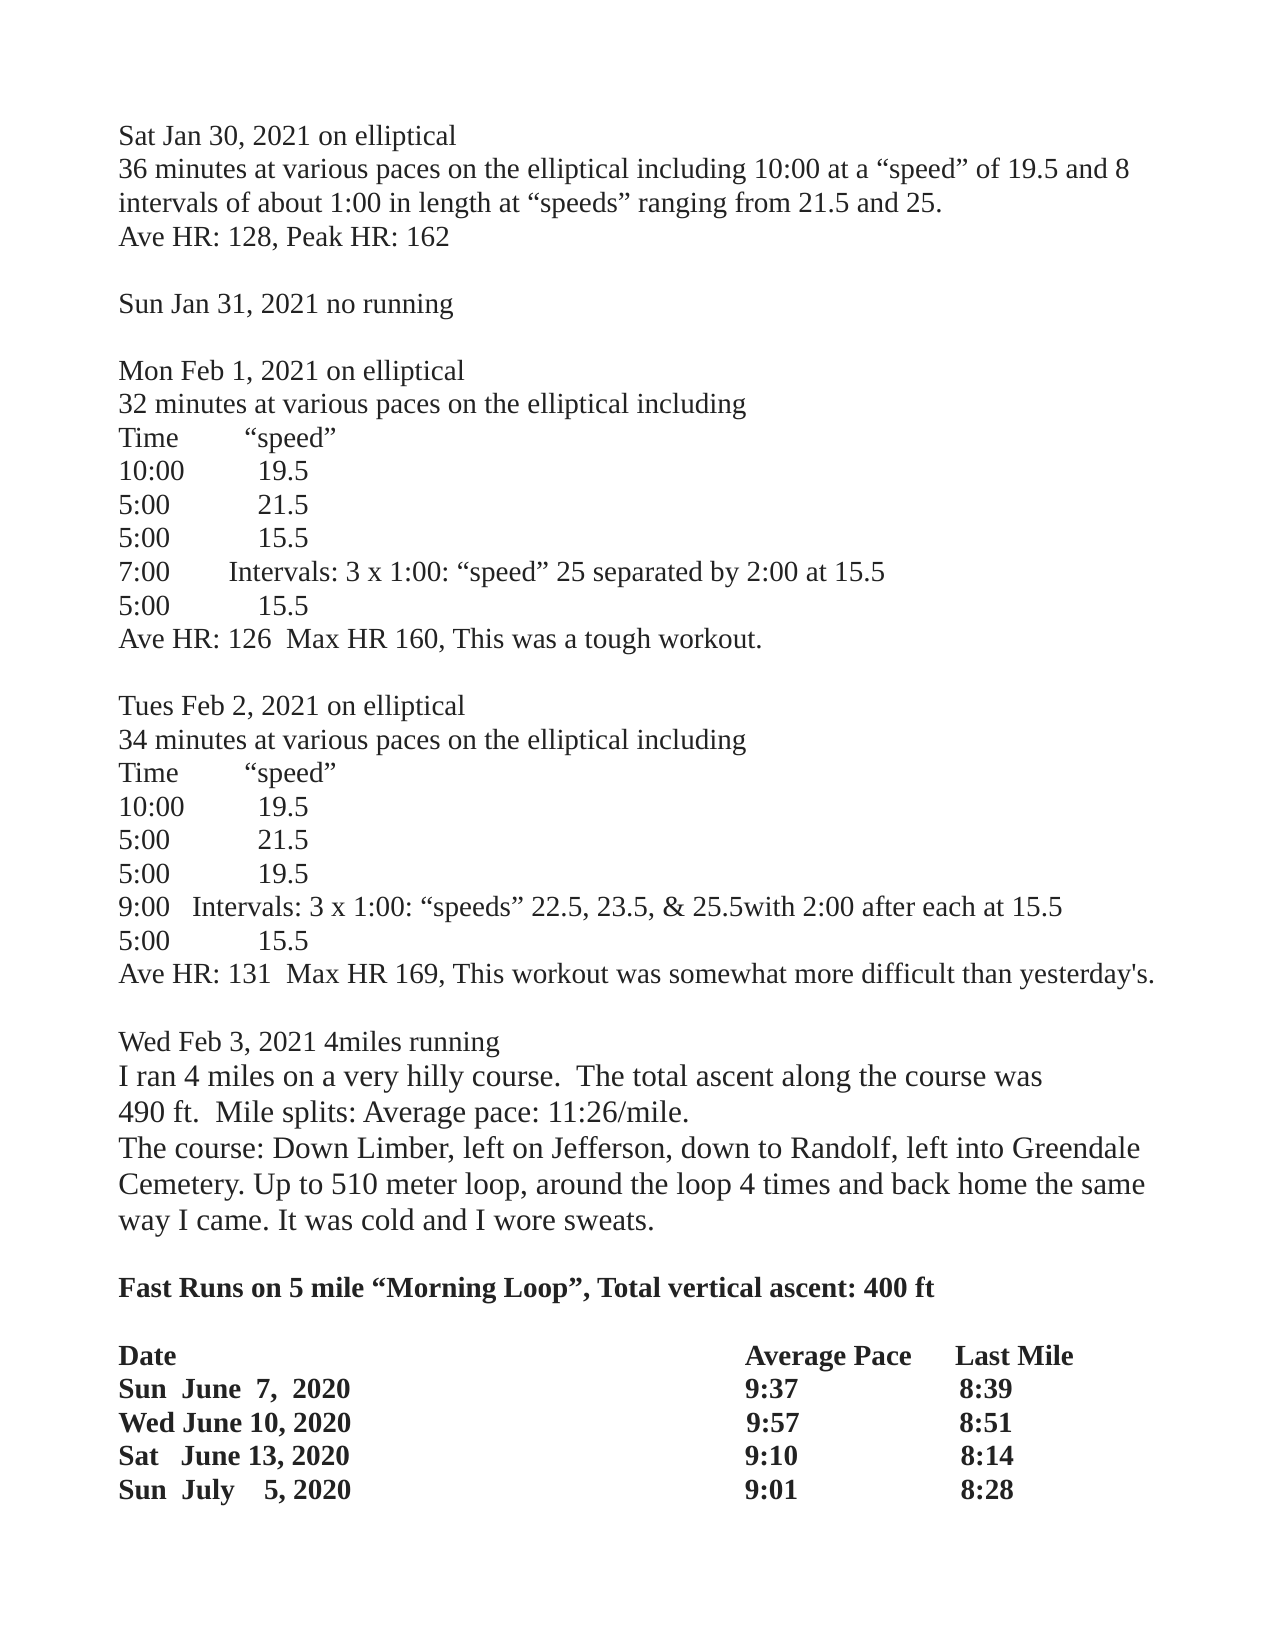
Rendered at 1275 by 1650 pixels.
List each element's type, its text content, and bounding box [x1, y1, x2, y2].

text Ave HR: 128, Peak HR: 162 [118, 219, 1161, 252]
text 5:00 21.5 [118, 822, 1161, 856]
text Time “speed” [118, 420, 1161, 453]
text Tues Feb 2, 2021 on elliptical [118, 688, 1161, 722]
text Ave HR: 131 Max HR 169, This workout was somewhat more difficult than yesterday's. [118, 957, 1161, 990]
text The course: Down Limber, left on Jefferson, down to Randolf, left into Greendale Cemetery. Up to 510 meter loop, around the loop 4 times and back home the same way I came. It was cold and I wore sweats. [118, 1129, 1161, 1237]
text 490 ft. Mile splits: Average pace: 11:26/mile. [118, 1093, 1161, 1129]
text I ran 4 miles on a very hilly course. The total ascent along the course was [118, 1057, 1161, 1093]
text 5:00 15.5 [118, 521, 1161, 554]
text 9:00 Intervals: 3 x 1:00: “speeds” 22.5, 23.5, & 25.5with 2:00 after each at 15.5 [118, 889, 1161, 923]
text Sat Jan 30, 2021 on elliptical [118, 118, 1161, 152]
text 5:00 15.5 [118, 923, 1161, 957]
text 34 minutes at various paces on the elliptical including [118, 722, 1161, 755]
text Wed June 10, 2020 9:57 8:51 [118, 1405, 1161, 1438]
text 36 minutes at various paces on the elliptical including 10:00 at a “speed” of 19.5 and 8 intervals of about 1:00 in length at “speeds” ranging from 21.5 and 25. [118, 152, 1161, 219]
text 32 minutes at various paces on the elliptical including [118, 386, 1161, 420]
text Time “speed” [118, 755, 1161, 789]
text Sun June 7, 2020 9:37 8:39 [118, 1371, 1161, 1405]
text Ave HR: 126 Max HR 160, This was a tough workout. [118, 621, 1161, 655]
text Date Average Pace Last Mile [118, 1338, 1161, 1371]
text Mon Feb 1, 2021 on elliptical [118, 353, 1161, 386]
text 5:00 21.5 [118, 487, 1161, 521]
text 7:00 Intervals: 3 x 1:00: “speed” 25 separated by 2:00 at 15.5 [118, 554, 1161, 588]
text Sun Jan 31, 2021 no running [118, 286, 1161, 319]
text 5:00 15.5 [118, 588, 1161, 621]
text 5:00 19.5 [118, 856, 1161, 889]
text Fast Runs on 5 mile “Morning Loop”, Total vertical ascent: 400 ft [118, 1271, 1161, 1304]
text 10:00 19.5 [118, 789, 1161, 822]
text Wed Feb 3, 2021 4miles running [118, 1024, 1161, 1057]
text Sat June 13, 2020 9:10 8:14 Sun July 5, 2020 9:01 8:28 [118, 1438, 1161, 1505]
text 10:00 19.5 [118, 453, 1161, 487]
